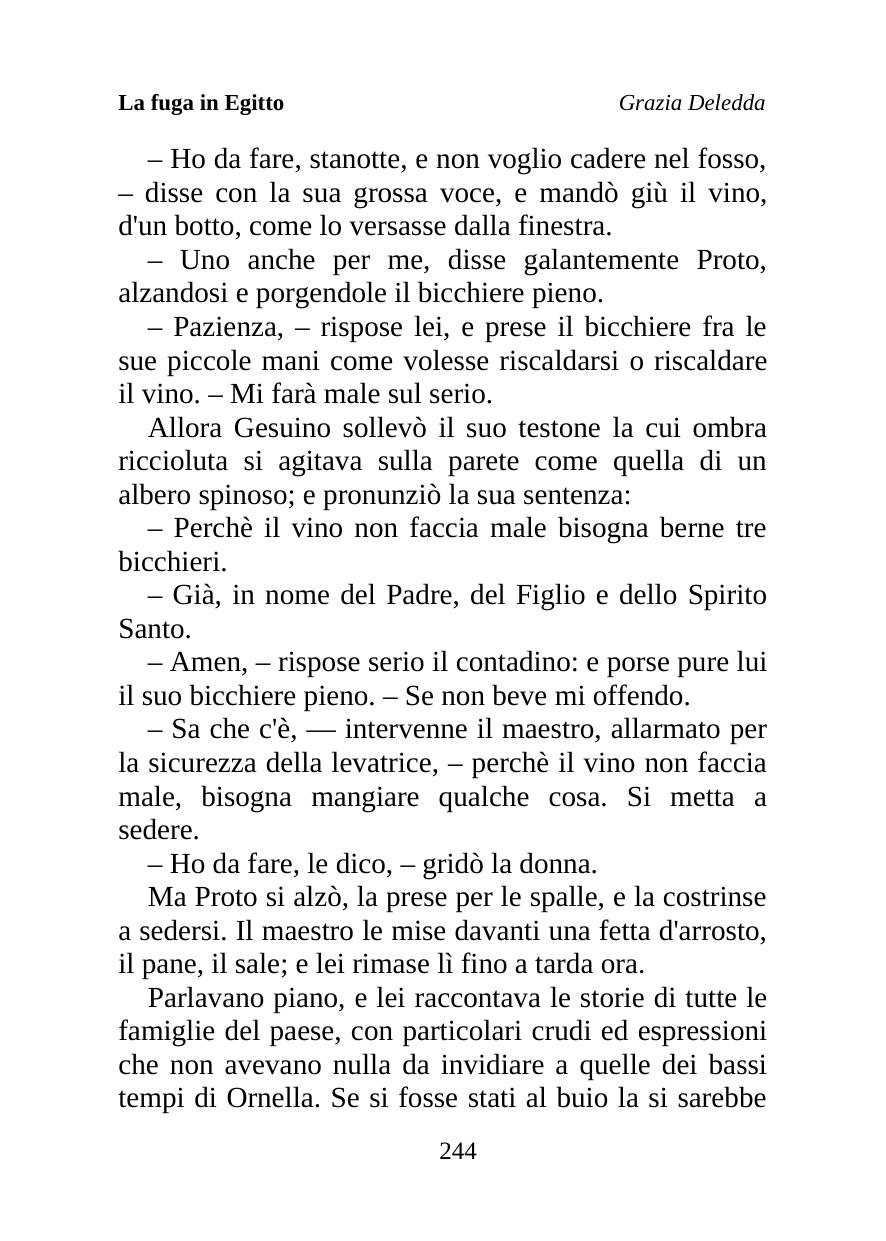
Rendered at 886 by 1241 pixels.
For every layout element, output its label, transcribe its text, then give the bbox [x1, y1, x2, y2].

text – Ho da fare, stanotte, e non voglio cadere nel fosso, – disse con la sua grossa voce, e mandò giù il vino, d'un botto, come lo versasse dalla finestra. [118, 141, 768, 242]
text – Perchè il vino non faccia male bisogna berne tre bicchieri. [118, 510, 768, 577]
text – Amen, – rispose serio il contadino: e porse pure lui il suo bicchiere pieno. – Se non beve mi offendo. [118, 644, 768, 712]
text Ma Proto si alzò, la prese per le spalle, e la costrinse a sedersi. Il maestro le mise davanti una fetta d'arrosto, il pane, il sale; e lei rimase lì fino a tarda ora. [118, 879, 768, 980]
text – Già, in nome del Padre, del Figlio e dello Spirito Santo. [118, 577, 768, 644]
text Parlavano piano, e lei raccontava le storie di tutte le famiglie del paese, con particolari crudi ed espressioni che non avevano nulla da invidiare a quelle dei bassi tempi di Ornella. Se si fosse stati al buio la si sarebbe [118, 980, 768, 1114]
text Allora Gesuino sollevò il suo testone la cui ombra riccioluta si agitava sulla parete come quella di un albero spinoso; e pronunziò la sua sentenza: [118, 410, 768, 510]
text – Ho da fare, le dico, – gridò la donna. [118, 846, 768, 879]
text – Sa che c'è, –– intervenne il maestro, allarmato per la sicurezza della levatrice, – perchè il vino non faccia male, bisogna mangiare qualche cosa. Si metta a sedere. [118, 712, 768, 846]
text – Pazienza, – rispose lei, e prese il bicchiere fra le sue piccole mani come volesse riscaldarsi o riscaldare il vino. – Mi farà male sul serio. [118, 309, 768, 410]
text – Uno anche per me, disse galantemente Proto, alzandosi e porgendole il bicchiere pieno. [118, 242, 768, 309]
